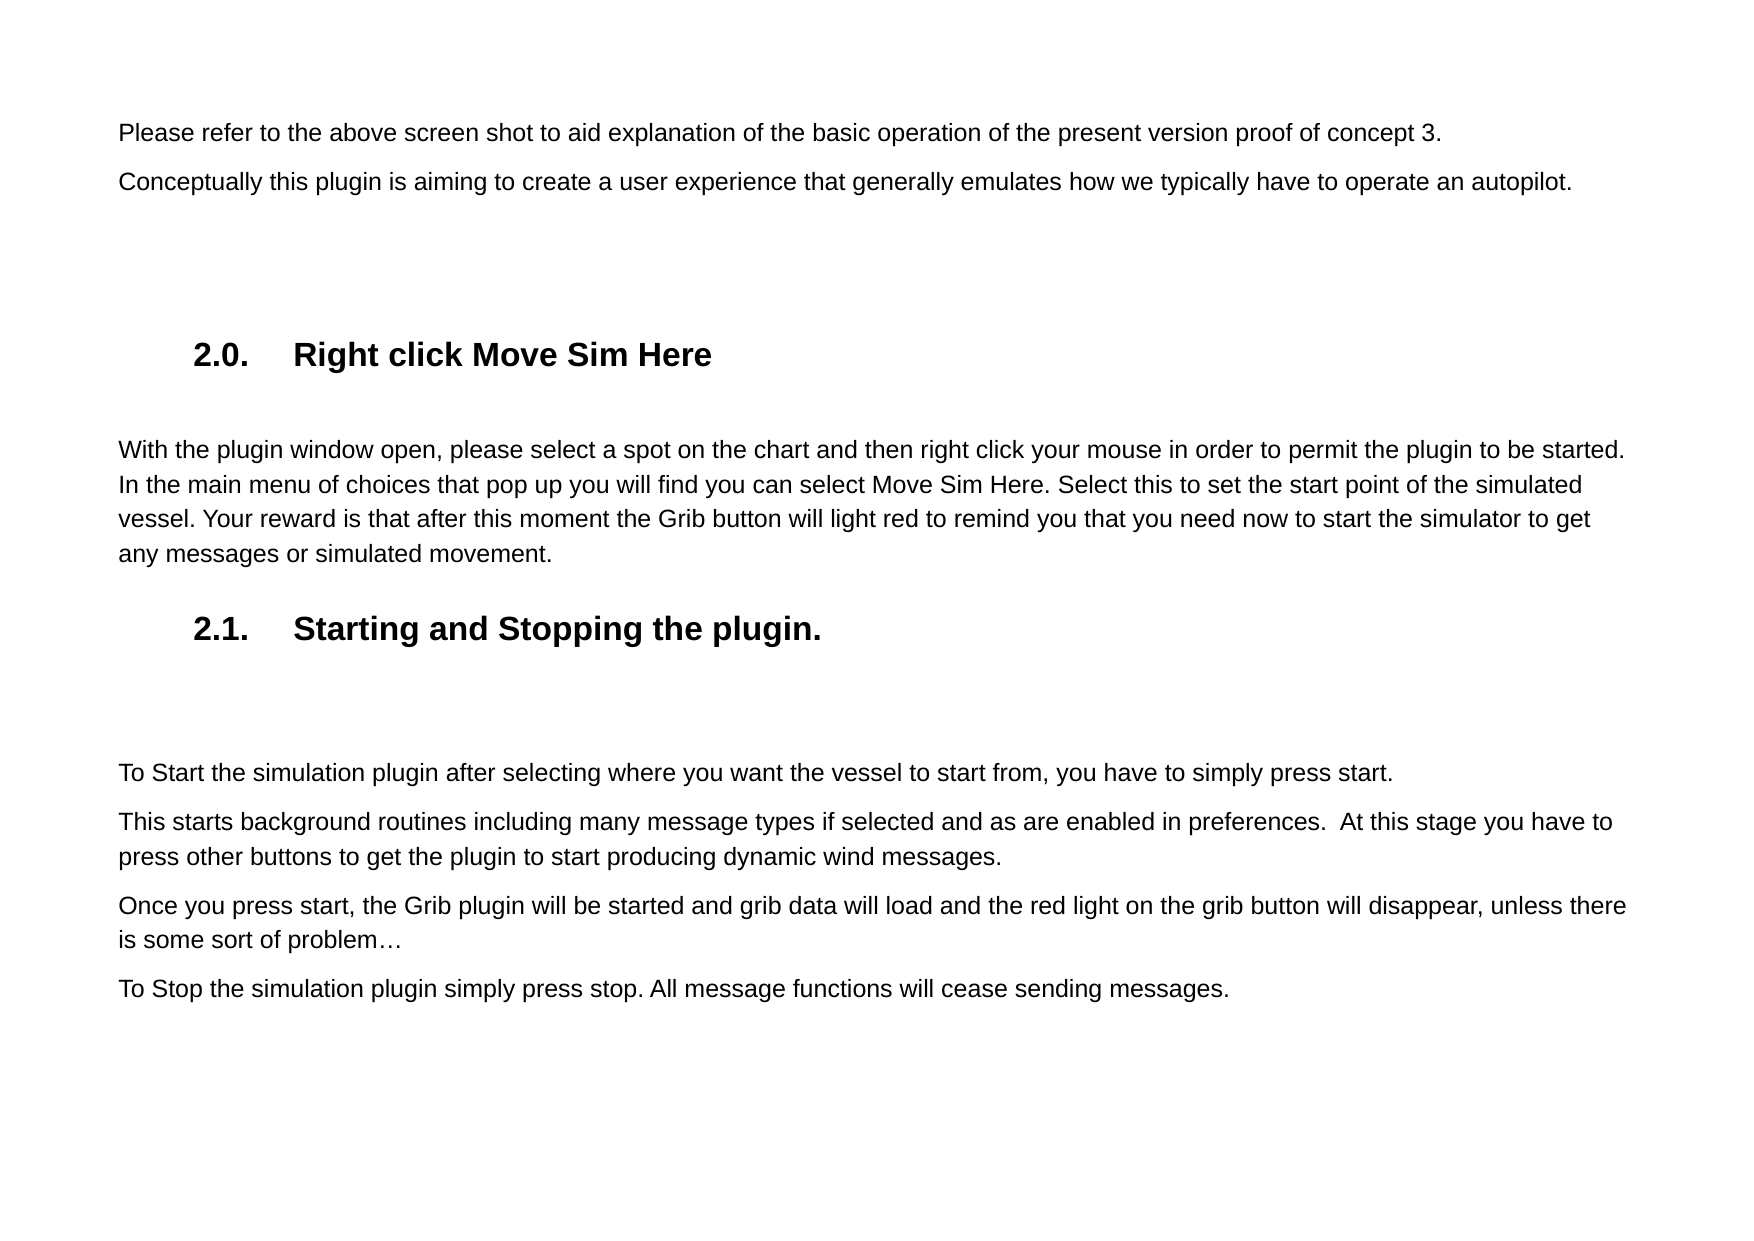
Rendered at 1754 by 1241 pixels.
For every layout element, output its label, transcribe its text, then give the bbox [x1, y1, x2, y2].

subtitle Right click Move Sim Here [193, 335, 1636, 374]
subtitle Starting and Stopping the plugin. [193, 609, 1636, 647]
text With the plugin window open, please select a spot on the chart and then right click your mouse in order to permit the plugin to be started. In the main menu of choices that pop up you will find you can select Move Sim Here. Select this to set the start point of the simulated vessel. Your reward is that after this moment the Grib button will light red to remind you that you need now to start the simulator to get any messages or simulated movement. [118, 435, 1636, 568]
text To Stop the simulation plugin simply press stop. All message functions will cease sending messages. [118, 974, 1636, 1003]
text This starts background routines including many message types if selected and as are enabled in preferences. At this stage you have to press other buttons to get the plugin to start producing dynamic wind messages. [118, 807, 1636, 870]
text Conceptually this plugin is aiming to create a user experience that generally emulates how we typically have to operate an autopilot. [118, 167, 1636, 196]
text Once you press start, the Grib plugin will be started and grib data will load and the red light on the grib button will disappear, unless there is some sort of problem… [118, 891, 1636, 954]
text To Start the simulation plugin after selecting where you want the vessel to start from, you have to simply press start. [118, 758, 1636, 787]
text Please refer to the above screen shot to aid explanation of the basic operation of the present version proof of concept 3. [118, 118, 1636, 147]
